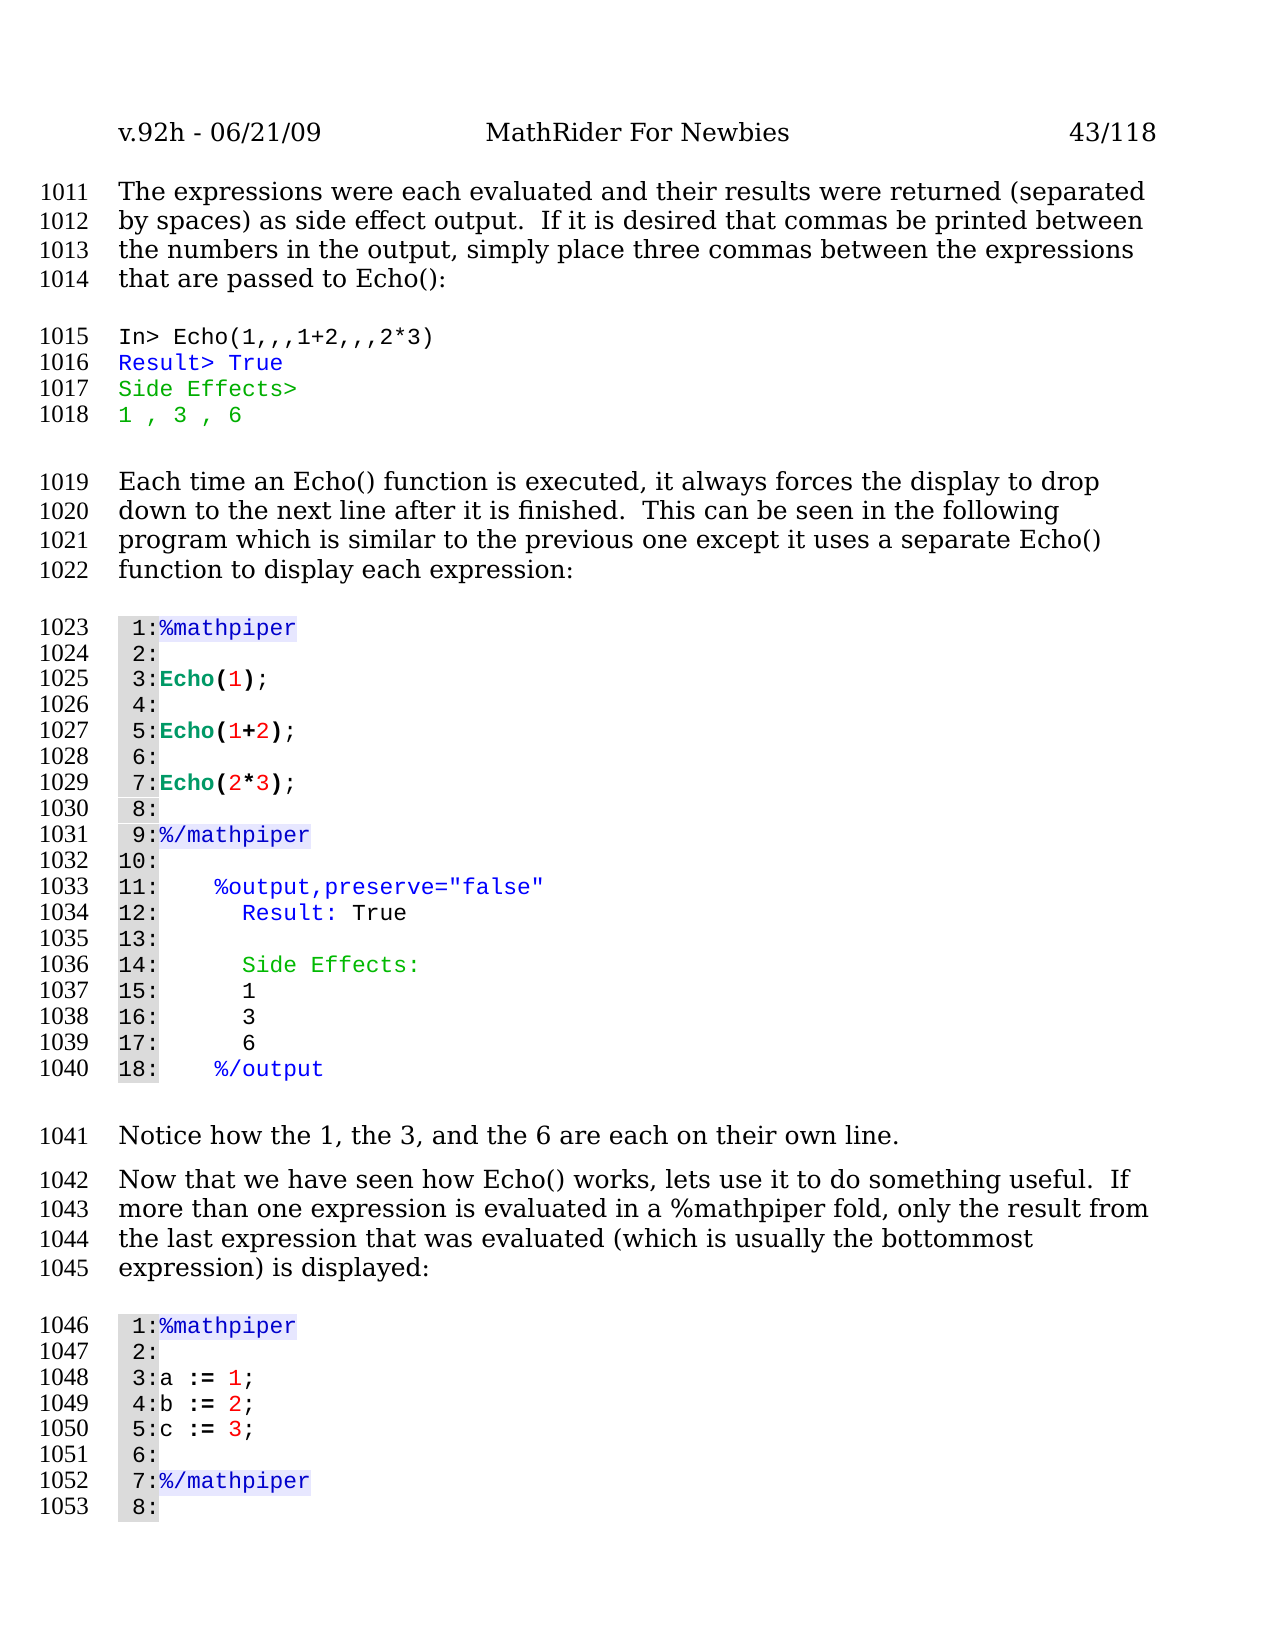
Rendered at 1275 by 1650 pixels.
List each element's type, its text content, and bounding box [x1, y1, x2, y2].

text 8: [118, 1496, 1157, 1522]
text 5:c := 3; [118, 1418, 1157, 1444]
text 9:%/mathpiper [118, 823, 1157, 849]
text 2: [118, 642, 1157, 668]
text 3:Echo(1); [118, 668, 1157, 694]
text Result> True [118, 351, 1157, 377]
text 12: Result: True [118, 901, 1157, 927]
text In> Echo(1,,,1+2,,,2*3) [118, 325, 1157, 351]
text The expressions were each evaluated and their results were returned (separated by spaces) as side effect output. If it is desired that commas be printed between the numbers in the output, simply place three commas between the expressions that are passed to Echo(): [118, 177, 1157, 293]
text 18: %/output [118, 1057, 1157, 1083]
text 2: [118, 1340, 1157, 1366]
text 11: %output,preserve="false" [118, 875, 1157, 901]
text 15: 1 [118, 979, 1157, 1005]
text 7:Echo(2*3); [118, 772, 1157, 797]
text 1:%mathpiper [118, 616, 1157, 642]
text 8: [118, 797, 1157, 823]
text 1 , 3 , 6 [118, 403, 1157, 429]
text Notice how the 1, the 3, and the 6 are each on their own line. [118, 1121, 1157, 1150]
text Each time an Echo() function is executed, it always forces the display to drop down to the next line after it is finished. This can be seen in the following program which is similar to the previous one except it uses a separate Echo() function to display each expression: [118, 467, 1157, 584]
text 7:%/mathpiper [118, 1470, 1157, 1496]
text 10: [118, 849, 1157, 875]
text 6: [118, 1444, 1157, 1470]
text 1:%mathpiper [118, 1314, 1157, 1340]
text 17: 6 [118, 1031, 1157, 1057]
text 4:b := 2; [118, 1392, 1157, 1418]
text 4: [118, 694, 1157, 720]
text 13: [118, 927, 1157, 953]
text 3:a := 1; [118, 1366, 1157, 1392]
text Now that we have seen how Echo() works, lets use it to do something useful. If more than one expression is evaluated in a %mathpiper fold, only the result from the last expression that was evaluated (which is usually the bottommost expression) is displayed: [118, 1165, 1157, 1282]
text Side Effects> [118, 377, 1157, 403]
text 16: 3 [118, 1005, 1157, 1031]
text 6: [118, 746, 1157, 772]
text 14: Side Effects: [118, 953, 1157, 979]
text 5:Echo(1+2); [118, 720, 1157, 746]
